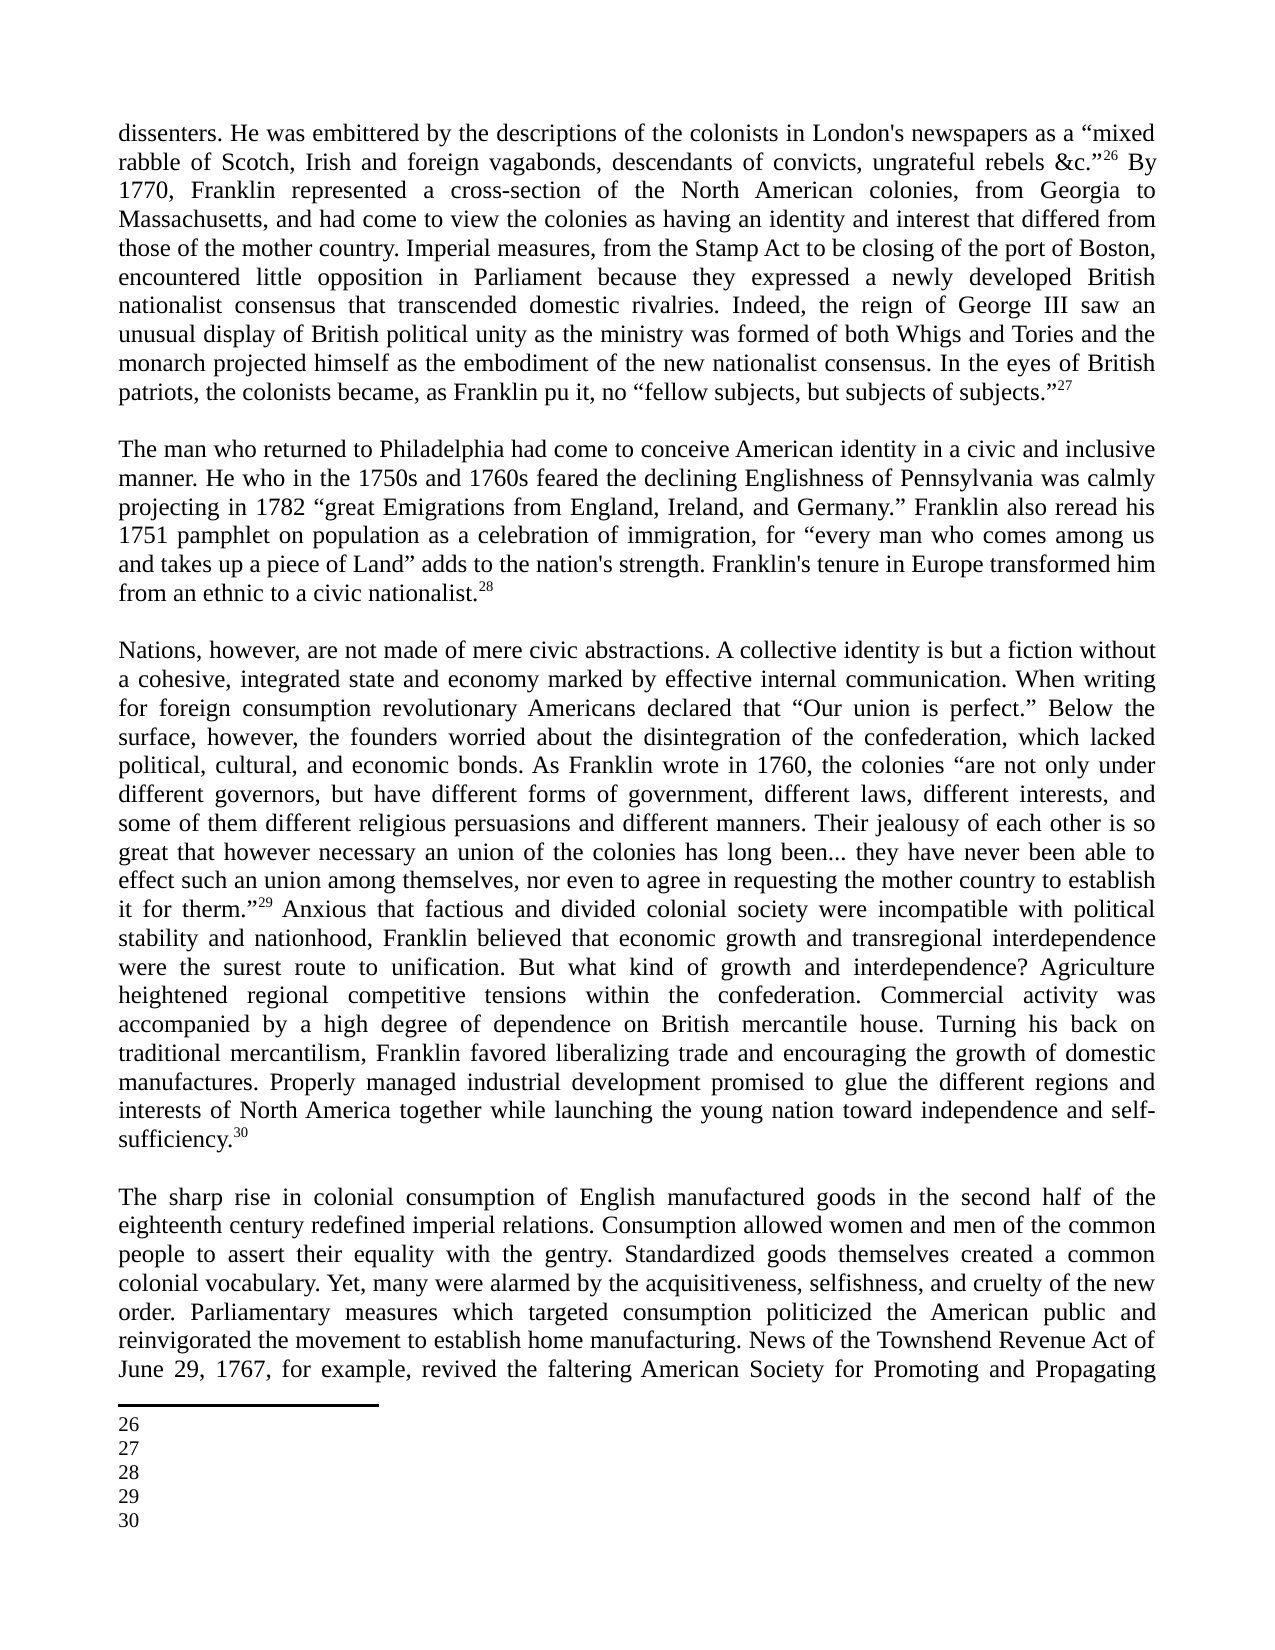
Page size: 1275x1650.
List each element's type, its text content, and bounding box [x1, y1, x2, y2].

text The man who returned to Philadelphia had come to conceive American identity in a civic and inclusive manner. He who in the 1750s and 1760s feared the declining Englishness of Pennsylvania was calmly projecting in 1782 “great Emigrations from England, Ireland, and Germany.” Franklin also reread his 1751 pamphlet on population as a celebration of immigration, for “every man who comes among us and takes up a piece of Land” adds to the nation's strength. Franklin's tenure in Europe transformed him from an ethnic to a civic nationalist. [118, 434, 1157, 607]
text The sharp rise in colonial consumption of English manufactured goods in the second half of the eighteenth century redefined imperial relations. Consumption allowed women and men of the common people to assert their equality with the gentry. Standardized goods themselves created a common colonial vocabulary. Yet, many were alarmed by the acquisitiveness, selfishness, and cruelty of the new order. Parliamentary measures which targeted consumption politicized the American public and reinvigorated the movement to establish home manufacturing. News of the Townshend Revenue Act of June 29, 1767, for example, revived the faltering American Society for Promoting and Propagating [118, 1182, 1157, 1383]
text Nations, however, are not made of mere civic abstractions. A collective identity is but a fiction without a cohesive, integrated state and economy marked by effective internal communication. When writing for foreign consumption revolutionary Americans declared that “Our union is perfect.” Below the surface, however, the founders worried about the disintegration of the confederation, which lacked political, cultural, and economic bonds. As Franklin wrote in 1760, the colonies “are not only under different governors, but have different forms of government, different laws, different interests, and some of them different religious persuasions and different manners. Their jealousy of each other is so great that however necessary an union of the colonies has long been... they have never been able to effect such an union among themselves, nor even to agree in requesting the mother country to establish it for therm.” Anxious that factious and divided colonial society were incompatible with political stability and nationhood, Franklin believed that economic growth and transregional interdependence were the surest route to unification. But what kind of growth and interdependence? Agriculture heightened regional competitive tensions within the confederation. Commercial activity was accompanied by a high degree of dependence on British mercantile house. Turning his back on traditional mercantilism, Franklin favored liberalizing trade and encouraging the growth of domestic manufactures. Properly managed industrial development promised to glue the different regions and interests of North America together while launching the young nation toward independence and self-sufficiency. [118, 636, 1157, 1153]
text dissenters. He was embittered by the descriptions of the colonists in London's newspapers as a “mixed rabble of Scotch, Irish and foreign vagabonds, descendants of convicts, ungrateful rebels &c.” By 1770, Franklin represented a cross-section of the North American colonies, from Georgia to Massachusetts, and had come to view the colonies as having an identity and interest that differed from those of the mother country. Imperial measures, from the Stamp Act to be closing of the port of Boston, encountered little opposition in Parliament because they expressed a newly developed British nationalist consensus that transcended domestic rivalries. Indeed, the reign of George III saw an unusual display of British political unity as the ministry was formed of both Whigs and Tories and the monarch projected himself as the embodiment of the new nationalist consensus. In the eyes of British patriots, the colonists became, as Franklin pu it, no “fellow subjects, but subjects of subjects.” [118, 118, 1157, 406]
